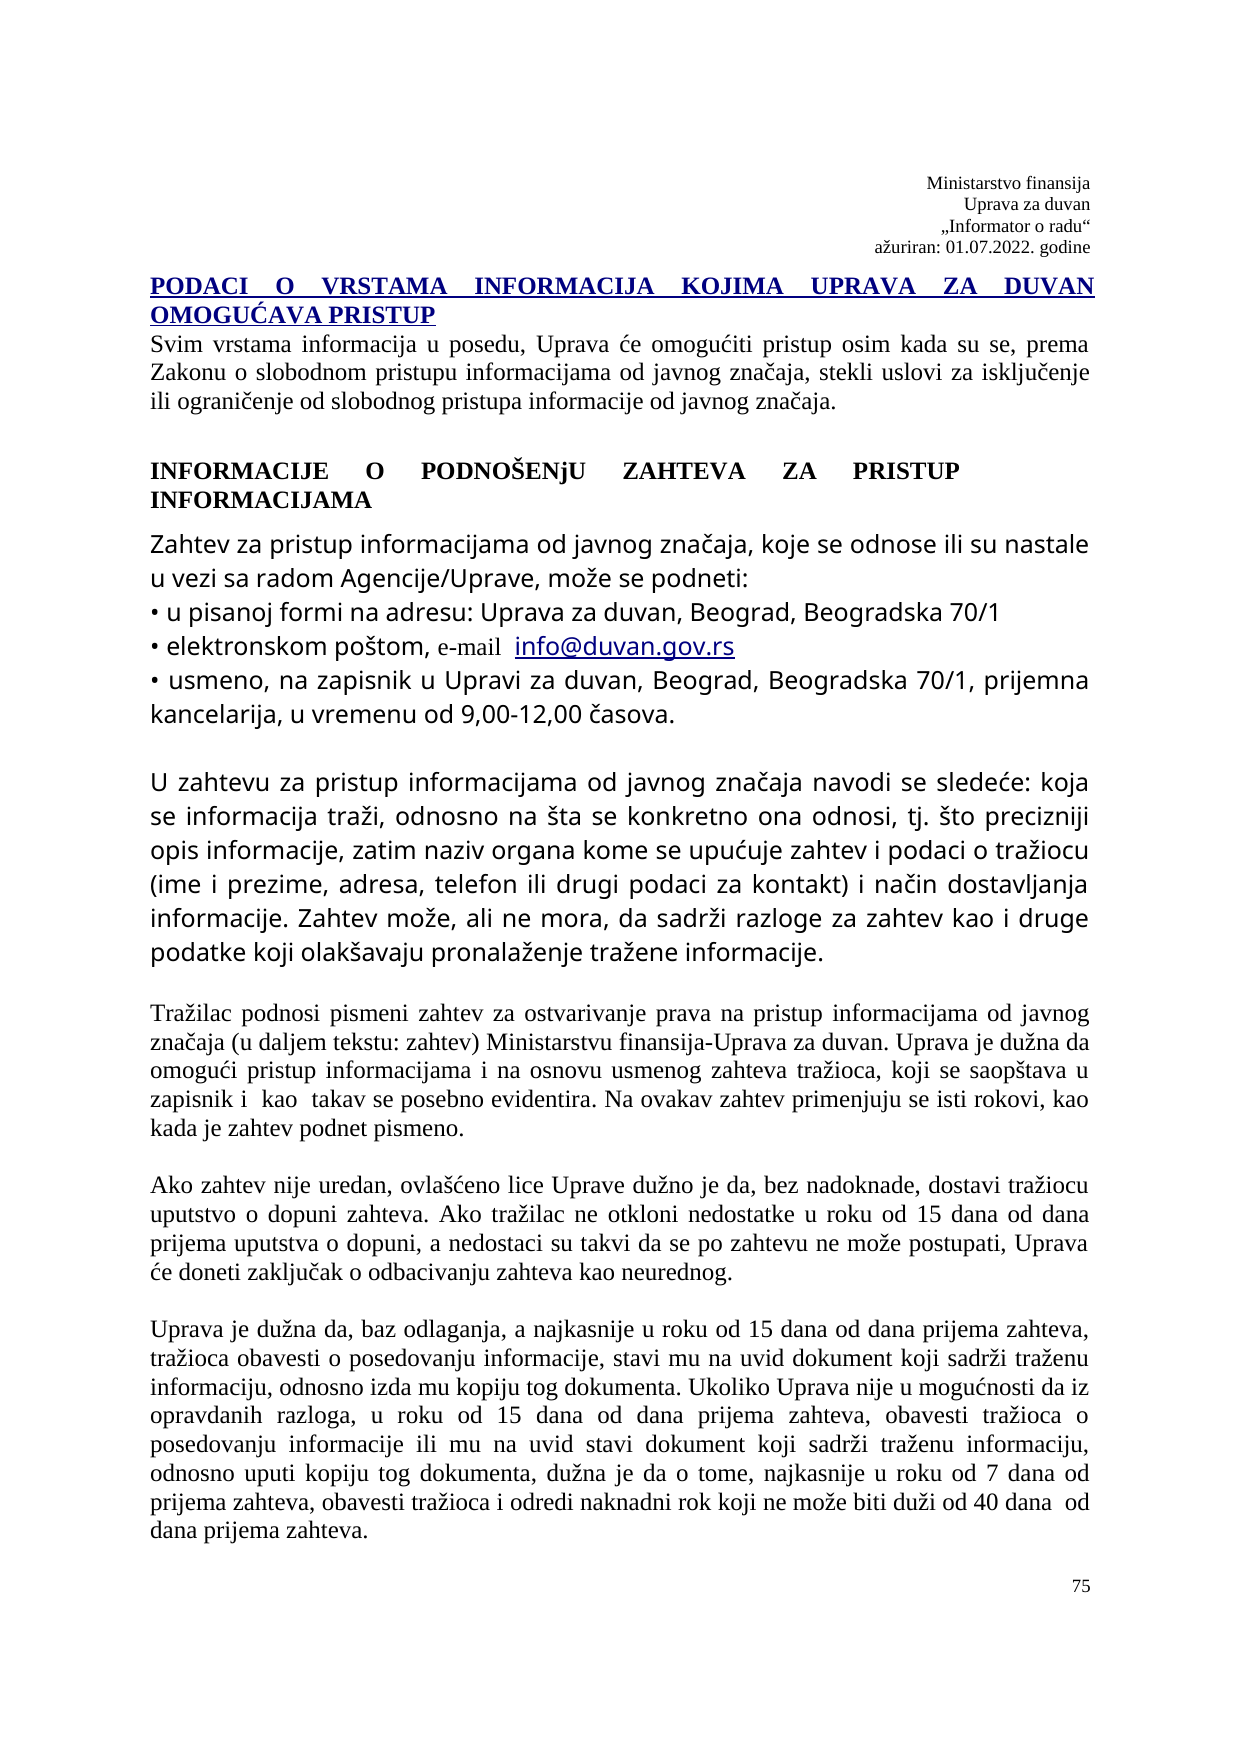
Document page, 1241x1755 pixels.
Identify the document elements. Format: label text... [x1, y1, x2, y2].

text • u pisanoj formi na adresu: Uprava za duvan, Beograd, Beogradska 70/1 [150, 594, 1090, 628]
text Svim vrstama informacija u posedu, Uprava će omogućiti pristup osim kada su se, prema Zakonu o slobodnom pristupu informacijama od javnog značaja, stekli uslovi za isklјučenje ili ograničenje od slobodnog pristupa informacije od javnog značaja. [150, 329, 1090, 415]
subtitle OMOGUĆAVA PRISTUP [150, 298, 1095, 329]
text Uprava je dužna da, baz odlaganja, a najkasnije u roku od 15 dana od dana prijema zahteva, tražioca obavesti o posedovanju informacije, stavi mu na uvid dokument koji sadrži traženu informaciju, odnosno izda mu kopiju tog dokumenta. Ukoliko Uprava nije u mogućnosti da iz opravdanih razloga, u roku od 15 dana od dana prijema zahteva, obavesti tražioca o posedovanju informacije ili mu na uvid stavi dokument koji sadrži traženu informaciju, odnosno uputi kopiju tog dokumenta, dužna je da o tome, najkasnije u roku od 7 dana od prijema zahteva, obavesti tražioca i odredi naknadni rok koji ne može biti duži od 40 dana od dana prijema zahteva. [150, 1314, 1090, 1544]
text Zahtev za pristup informacijama od javnog značaja, koje se odnose ili su nastale u vezi sa radom Agencije/Uprave, može se podneti: [150, 526, 1090, 594]
text Tražilac podnosi pismeni zahtev za ostvarivanje prava na pristup informacijama od javnog značaja (u dalјem tekstu: zahtev) Ministarstvu finansija-Uprava za duvan. Uprava je dužna da omogući pristup informacijama i na osnovu usmenog zahteva tražioca, koji se saopštava u zapisnik i kao takav se posebno evidentira. Na ovakav zahtev primenjuju se isti rokovi, kao kada je zahtev podnet pismeno. [150, 998, 1090, 1142]
subtitle INFORMACIJE O PODNOŠENјU ZAHTEVA ZA PRISTUP INFORMACIJAMA [150, 456, 960, 514]
text • usmeno, na zapisnik u Upravi za duvan, Beograd, Beogradska 70/1, prijemna kancelarija, u vremenu od 9,00-12,00 časova. [150, 662, 1090, 731]
subtitle PODACI O VRSTAMA INFORMACIJA KOJIMA UPRAVA ZA DUVAN [150, 271, 1095, 296]
text Ako zahtev nije uredan, ovlašćeno lice Uprave dužno je da, bez nadoknade, dostavi tražiocu uputstvo o dopuni zahteva. Ako tražilac ne otkloni nedostatke u roku od 15 dana od dana prijema uputstva o dopuni, a nedostaci su takvi da se po zahtevu ne može postupati, Uprava će doneti zaklјučak o odbacivanju zahteva kao neurednog. [150, 1170, 1090, 1285]
text [150, 258, 1231, 329]
text U zahtevu za pristup informacijama od javnog značaja navodi se sledeće: koja se informacija traži, odnosno na šta se konkretno ona odnosi, tj. što precizniji opis informacije, zatim naziv organa kome se upućuje zahtev i podaci o tražiocu (ime i prezime, adresa, telefon ili drugi podaci za kontakt) i način dostavlјanja informacije. Zahtev može, ali ne mora, da sadrži razloge za zahtev kao i druge podatke koji olakšavaju pronalaženje tražene informacije. [150, 765, 1090, 969]
text • elektronskom poštom, e-mail info@duvan.gov.rs [150, 628, 1090, 662]
